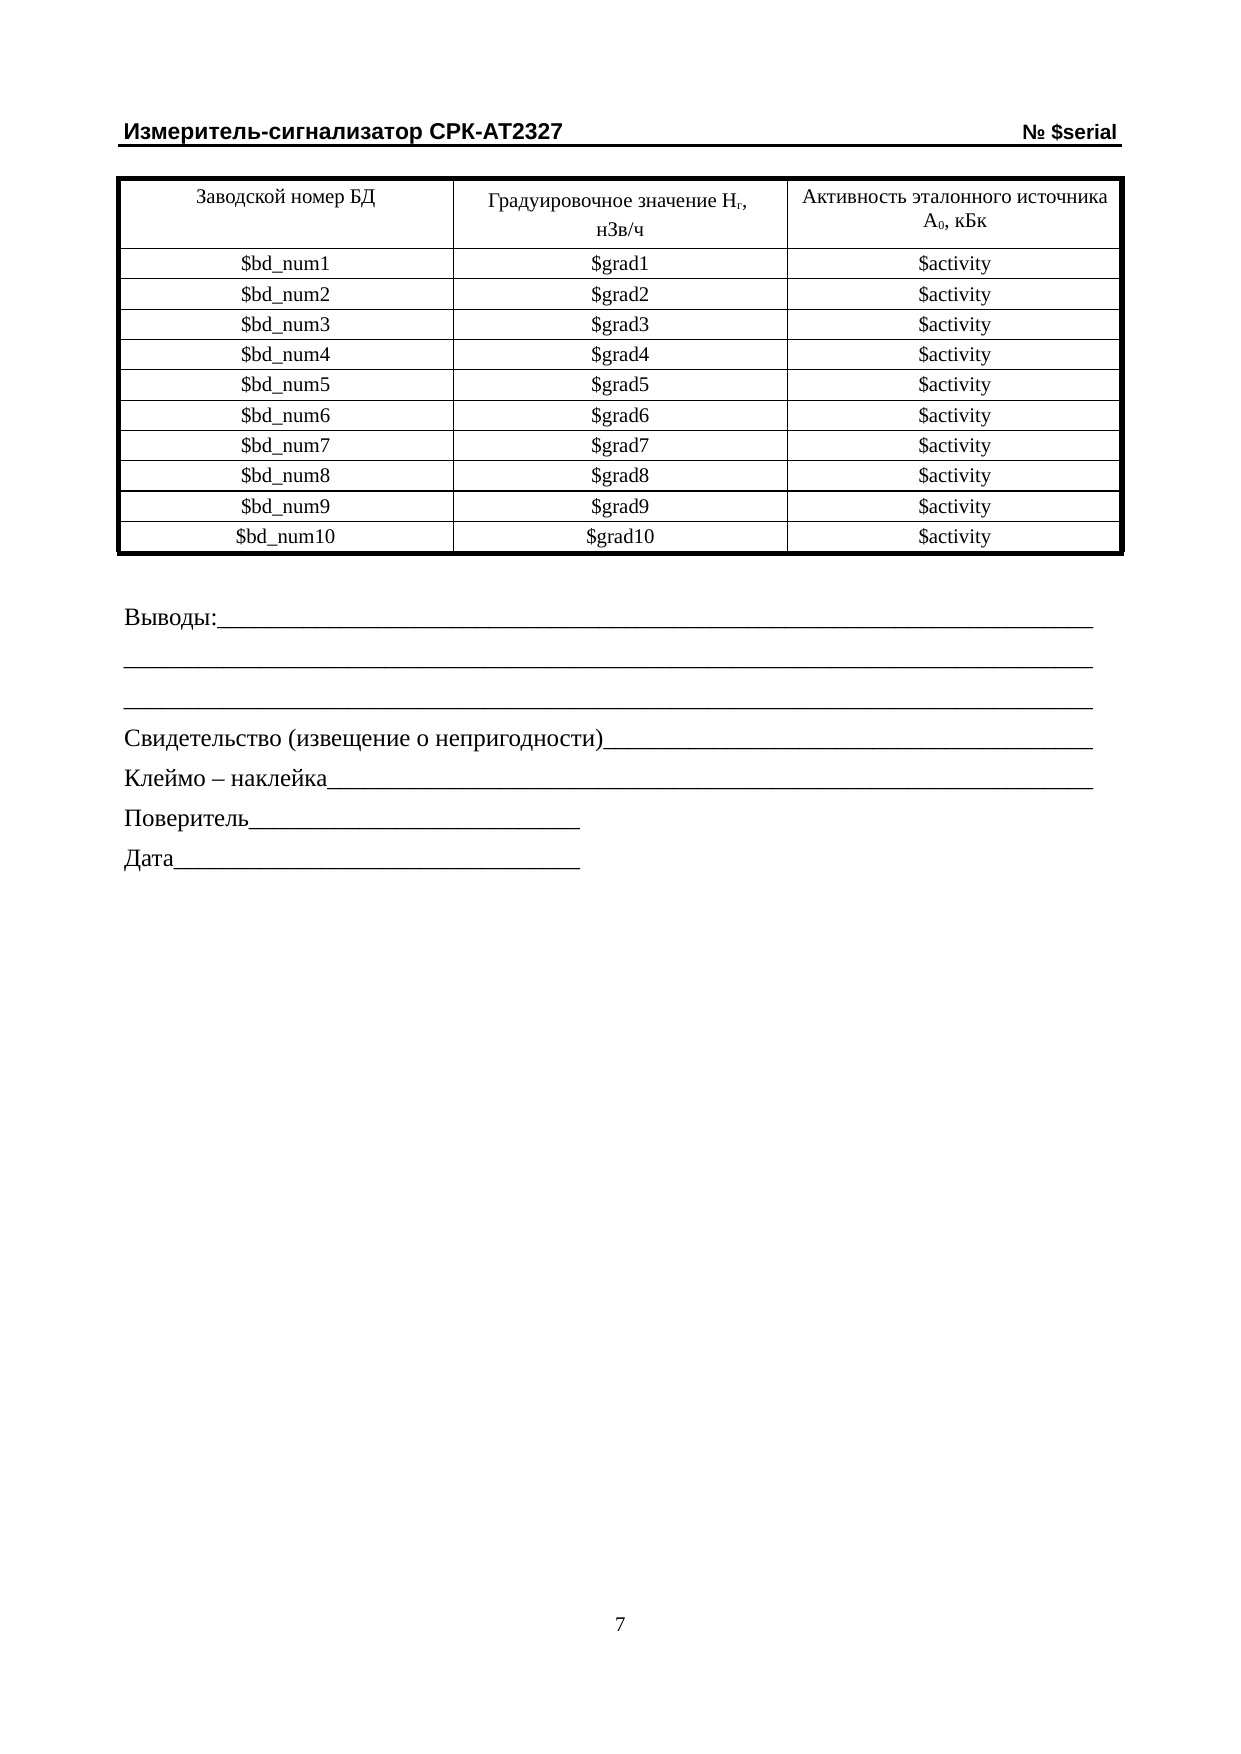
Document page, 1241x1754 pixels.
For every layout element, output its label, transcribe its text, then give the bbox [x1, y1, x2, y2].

table_header Активность эталонного источника А0, кБк [788, 181, 1119, 248]
table_header $activity [788, 492, 1119, 521]
table_header $grad2 [454, 279, 787, 308]
table_header $grad7 [454, 431, 787, 460]
table_header $activity [788, 401, 1119, 430]
table_header $grad4 [454, 340, 787, 369]
table_cell [118, 637, 1122, 677]
table_header $bd_num9 [121, 492, 453, 521]
table_cell Свидетельство (извещение о непригодности) [118, 717, 1122, 757]
table_header $grad8 [454, 461, 787, 490]
table_cell Поверитель [118, 798, 1122, 838]
table_header $activity [788, 370, 1119, 399]
table_header $bd_num10 [121, 522, 453, 551]
table_header $grad6 [454, 401, 787, 430]
table_header $activity [788, 522, 1119, 551]
table_header $grad3 [454, 310, 787, 339]
table_header $activity [788, 279, 1119, 308]
table_header [117, 556, 1123, 597]
table_header $bd_num7 [121, 431, 453, 460]
table_header Градуировочное значение Нг, нЗв/ч [454, 181, 787, 248]
table_header Заводской номер БД [121, 181, 453, 248]
table_header $bd_num8 [121, 461, 453, 490]
table_header $activity [788, 249, 1119, 278]
table_header $bd_num3 [121, 310, 453, 339]
table_header $activity [788, 310, 1119, 339]
table_header $bd_num2 [121, 279, 453, 308]
table_header $activity [788, 461, 1119, 490]
table_header $bd_num4 [121, 340, 453, 369]
table_header $grad5 [454, 370, 787, 399]
table_header Выводы: [118, 597, 1122, 637]
table_header $activity [788, 431, 1119, 460]
table_header $activity [788, 340, 1119, 369]
table_header $grad1 [454, 249, 787, 278]
table_cell Дата [118, 838, 1122, 878]
table_header $grad9 [454, 492, 787, 521]
table_header $grad10 [454, 522, 787, 551]
table_header $bd_num6 [121, 401, 453, 430]
table_cell Клеймо – наклейка [118, 758, 1122, 798]
table_cell [118, 677, 1122, 717]
table_header $bd_num1 [121, 249, 453, 278]
table_header $bd_num5 [121, 370, 453, 399]
